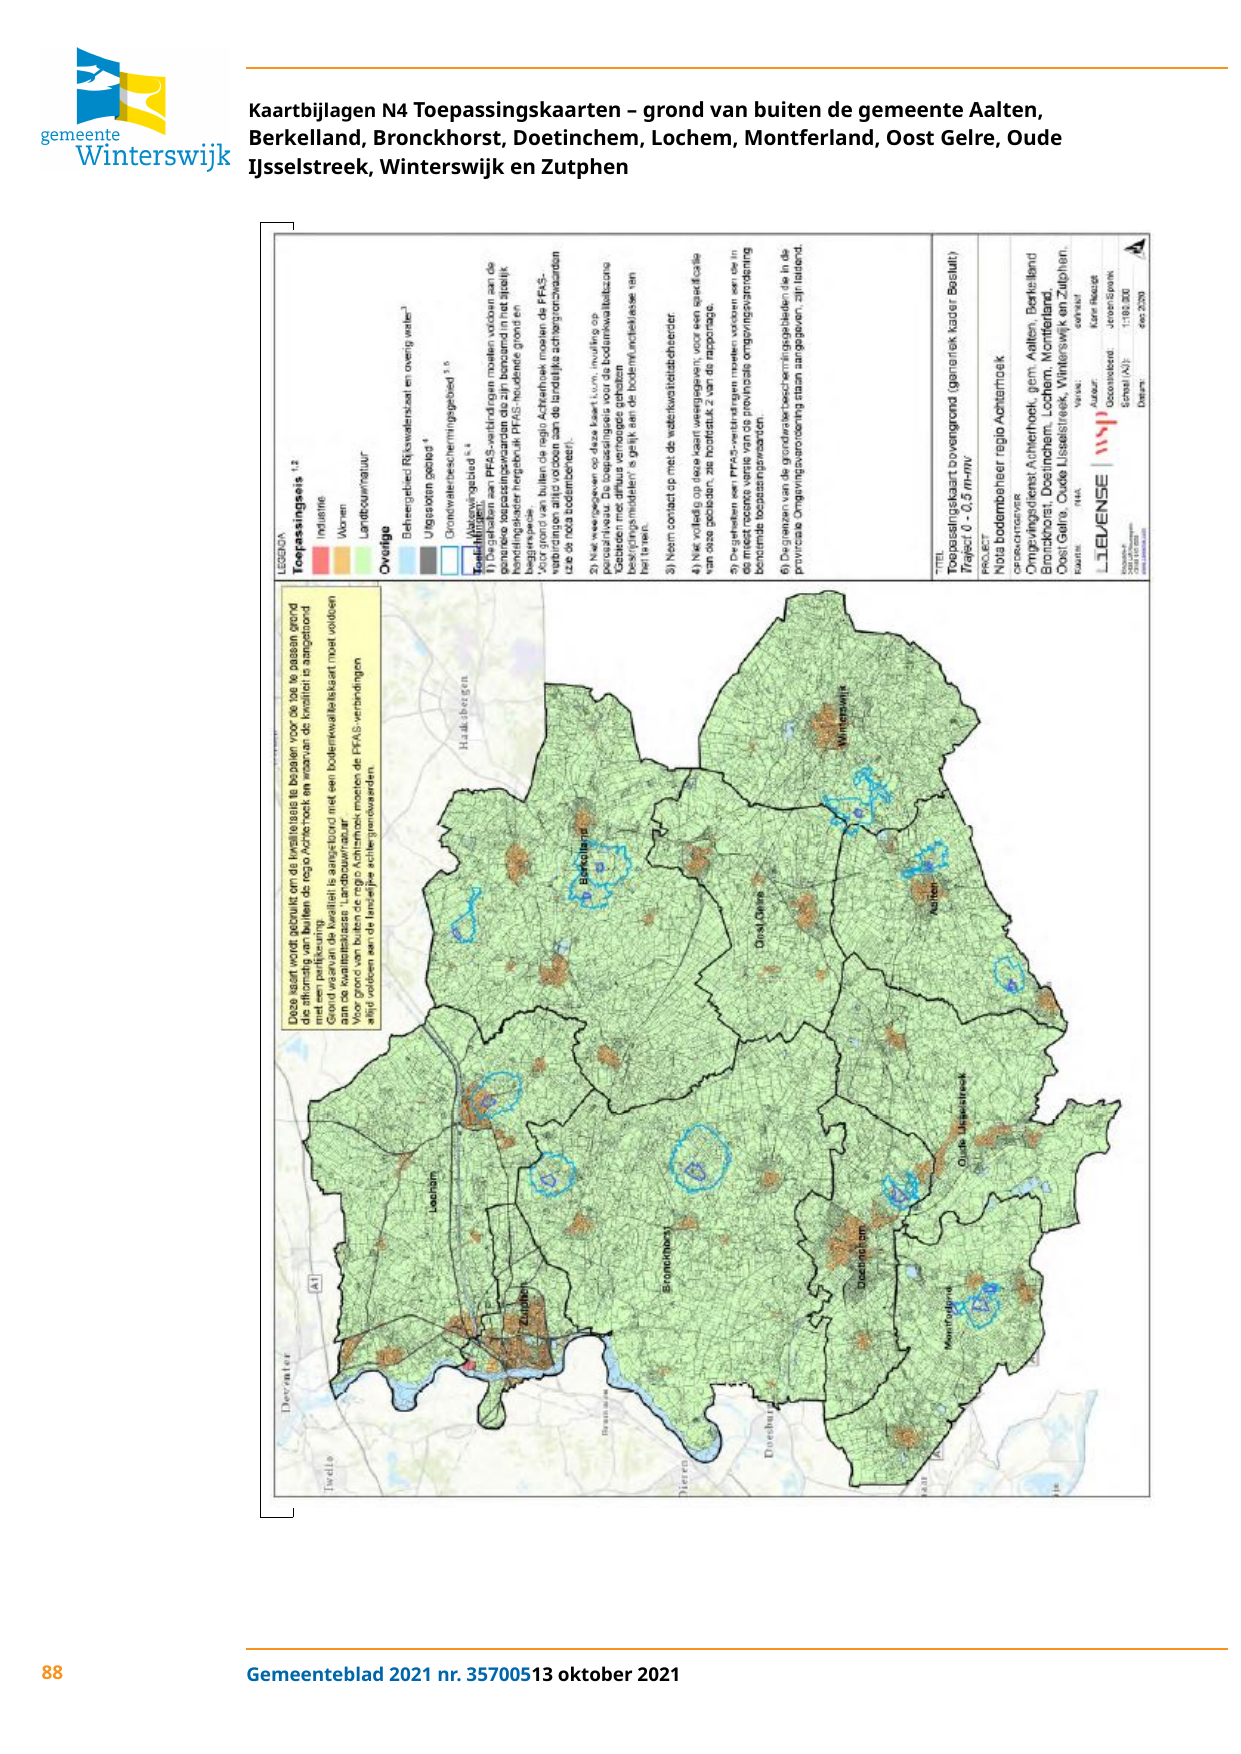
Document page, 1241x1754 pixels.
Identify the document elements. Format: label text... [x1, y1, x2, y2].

picture [41, 47, 231, 172]
text Kaartbijlagen N4 Toepassingskaarten – grond van buiten de gemeente Aalten, Berkelland, Bronckhorst, Doetinchem, Lochem, Montferland, Oost Gelre, Oude IJsselstreek, Winterswijk en Zutphen [248, 95, 1152, 180]
picture [225, 153, 231, 162]
picture [268, 230, 1155, 1508]
